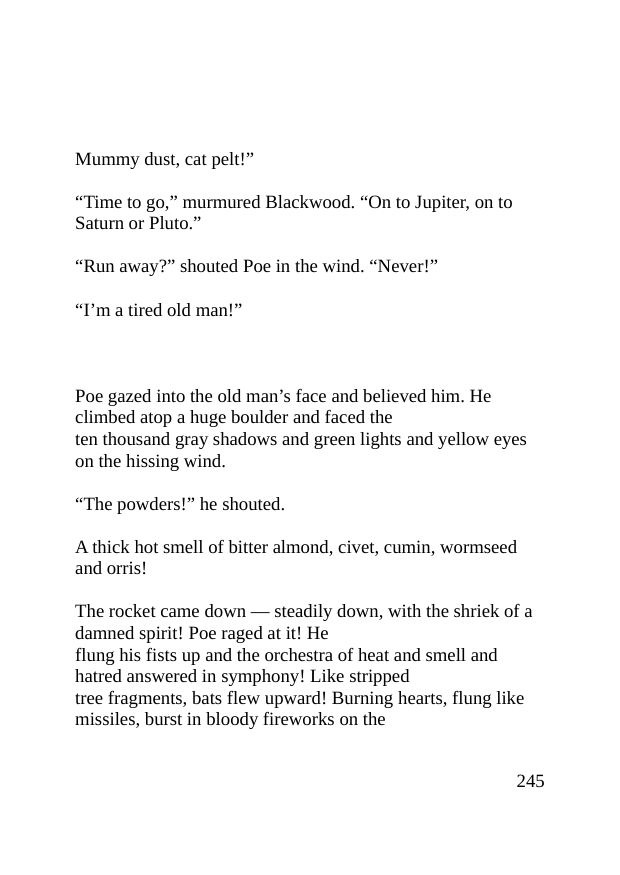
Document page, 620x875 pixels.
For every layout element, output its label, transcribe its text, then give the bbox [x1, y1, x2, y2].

text Mummy dust, cat pelt!” “Time to go,” murmured Blackwood. “On to Jupiter, on to Saturn or Pluto.” “Run away?” shouted Poe in the wind. “Never!” “I’m a tired old man!” Poe gazed into the old man’s face and believed him. He climbed atop a huge boulder and faced the ten thousand gray shadows and green lights and yellow eyes on the hissing wind. “The powders!” he shouted. A thick hot smell of bitter almond, civet, cumin, wormseed and orris! The rocket came down — steadily down, with the shriek of a damned spirit! Poe raged at it! He flung his fists up and the orchestra of heat and smell and hatred answered in symphony! Like stripped tree fragments, bats flew upward! Burning hearts, flung like missiles, burst in bloody fireworks on the [75, 126, 544, 730]
